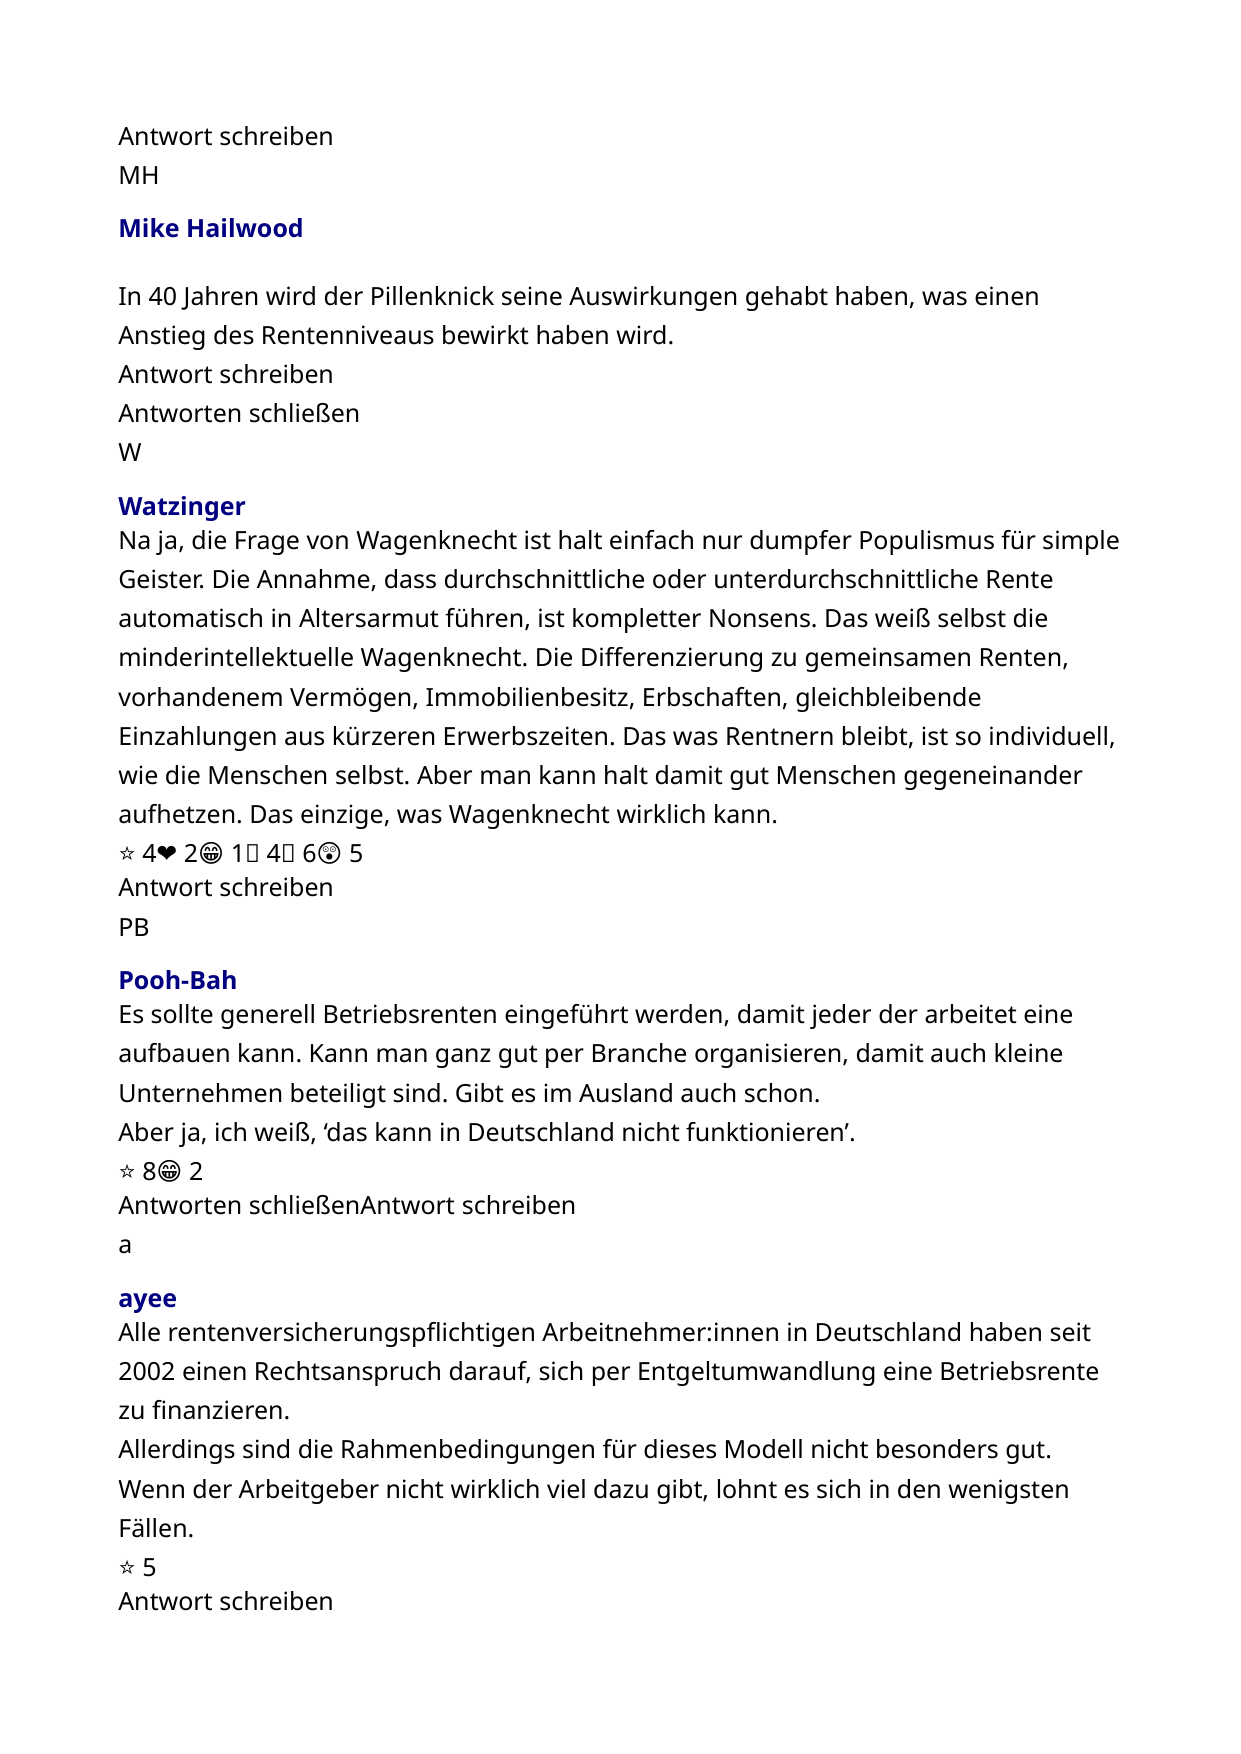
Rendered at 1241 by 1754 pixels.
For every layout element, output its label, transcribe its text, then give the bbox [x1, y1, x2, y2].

subtitle ayee [118, 1281, 1122, 1315]
text Antwort schreiben [118, 1584, 1122, 1618]
text ⭐️ 8😁 2 [118, 1154, 1122, 1188]
subtitle Watzinger [118, 488, 1122, 523]
text Antwort schreiben [118, 870, 1122, 904]
text Allerdings sind die Rahmenbedingungen für dieses Modell nicht besonders gut. Wenn der Arbeitgeber nicht wirklich viel dazu gibt, lohnt es sich in den wenigsten Fällen. [118, 1432, 1122, 1544]
text MH [118, 157, 1122, 191]
text Na ja, die Frage von Wagenknecht ist halt einfach nur dumpfer Populismus für simple Geister. Die Annahme, dass durchschnittliche oder unterdurchschnittliche Rente automatisch in Altersarmut führen, ist kompletter Nonsens. Das weiß selbst die minderintellektuelle Wagenknecht. Die Differenzierung zu gemeinsamen Renten, vorhandenem Vermögen, Immobilienbesitz, Erbschaften, gleichbleibende Einzahlungen aus kürzeren Erwerbszeiten. Das was Rentnern bleibt, ist so individuell, wie die Menschen selbst. Aber man kann halt damit gut Menschen gegeneinander aufhetzen. Das einzige, was Wagenknecht wirklich kann. [118, 523, 1122, 831]
text Alle rentenversicherungspflichtigen Arbeitnehmer:innen in Deutschland haben seit 2002 einen Rechtsanspruch darauf, sich per Entgeltumwandlung eine Betriebsrente zu finanzieren. [118, 1315, 1122, 1427]
text Antwort schreiben [118, 356, 1122, 391]
text Antworten schließen [118, 396, 1122, 430]
text Es sollte generell Betriebsrenten eingeführt werden, damit jeder der arbeitet eine aufbauen kann. Kann man ganz gut per Branche organisieren, damit auch kleine Unternehmen beteiligt sind. Gibt es im Ausland auch schon. [118, 997, 1122, 1109]
text Aber ja, ich weiß, ‘das kann in Deutschland nicht funktionieren’. [118, 1114, 1122, 1148]
text ⭐️ 5 [118, 1550, 1122, 1584]
text ⭐️ 4❤️ 2😁 1🙁 4🤨 6😲 5 [118, 836, 1122, 870]
text In 40 Jahren wird der Pillenknick seine Auswirkungen gehabt haben, was einen Anstieg des Rentenniveaus bewirkt haben wird. [118, 278, 1122, 351]
text W [118, 435, 1122, 469]
text PB [118, 909, 1122, 943]
text a [118, 1227, 1122, 1261]
text Antworten schließenAntwort schreiben [118, 1188, 1122, 1222]
text Antwort schreiben [118, 118, 1122, 152]
subtitle Pooh-Bah [118, 963, 1122, 997]
subtitle Mike Hailwood [118, 211, 1122, 245]
